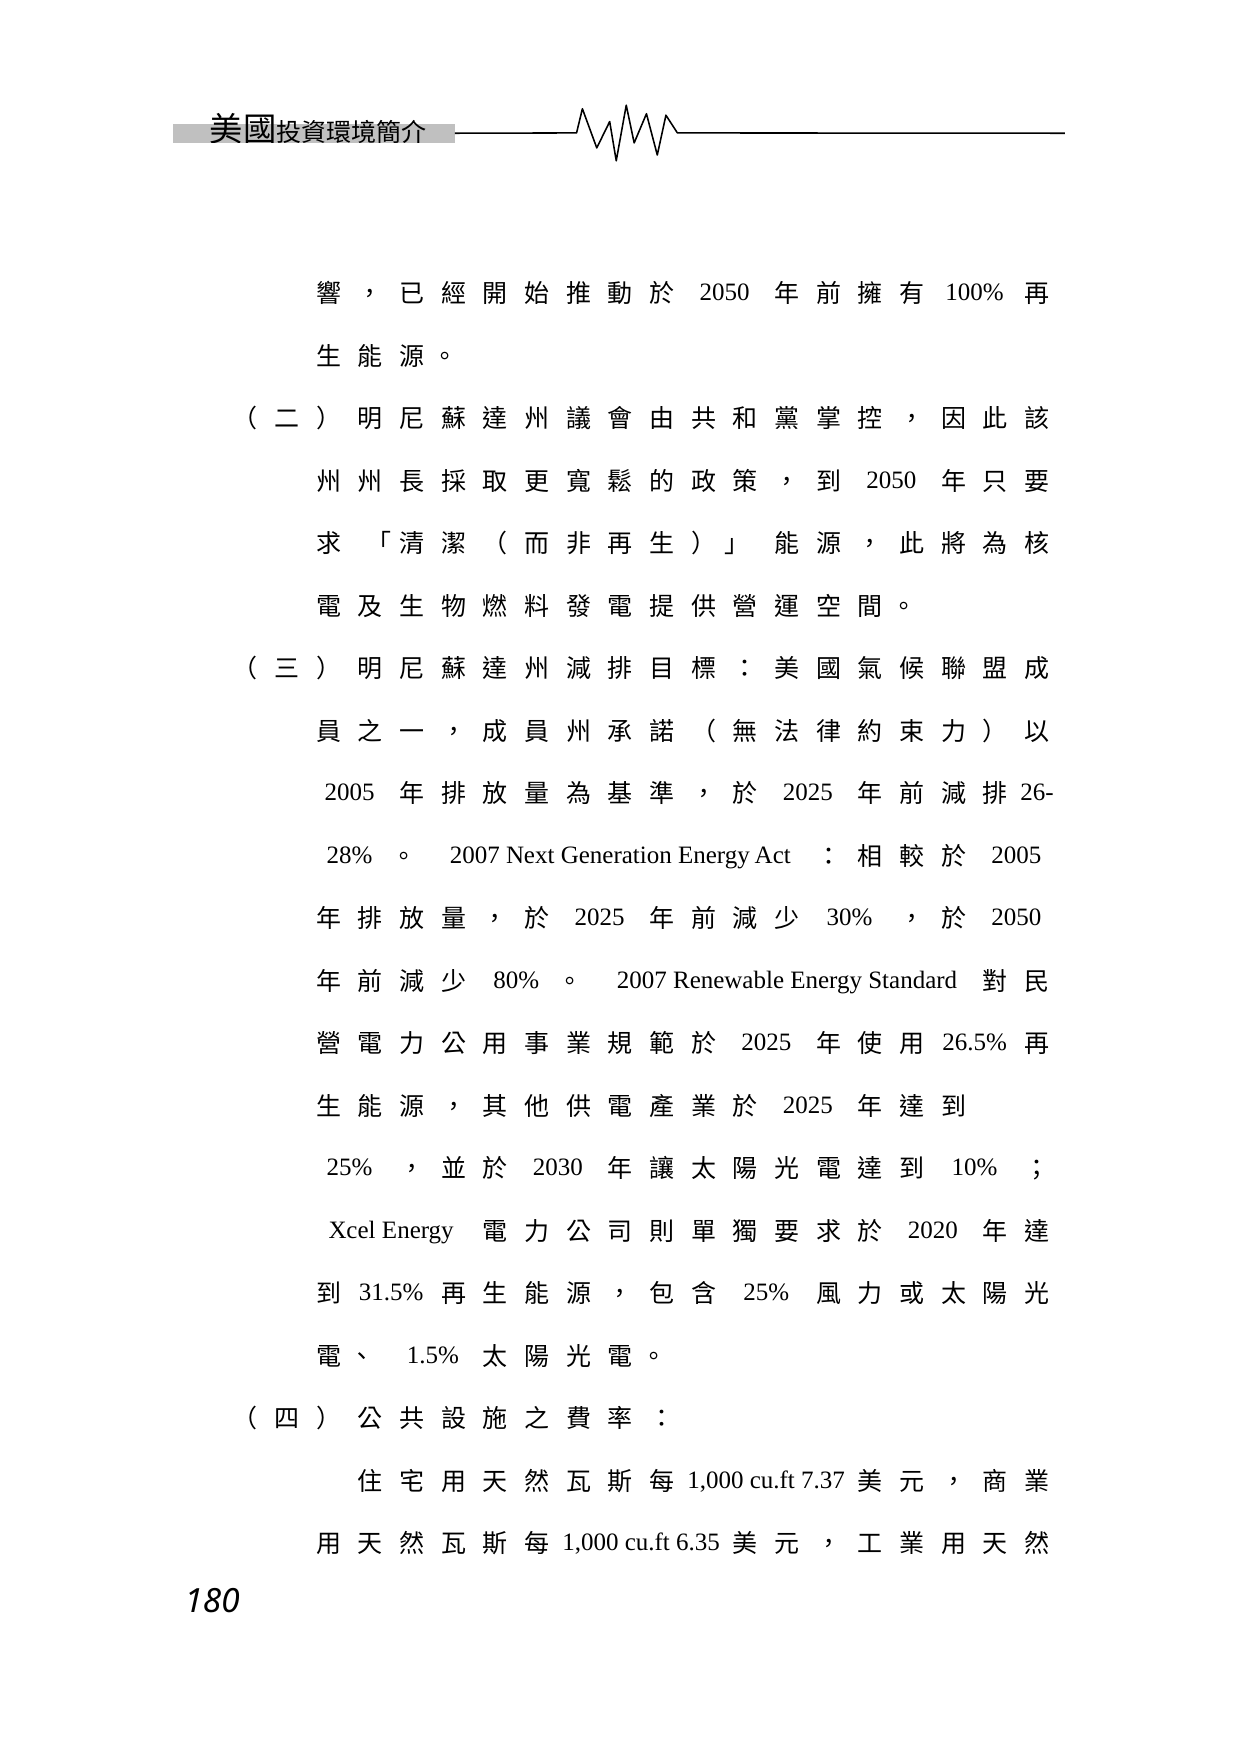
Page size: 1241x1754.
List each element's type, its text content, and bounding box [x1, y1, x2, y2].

text 住宅用天然瓦斯每1,000 cu.ft 7.37美元，商業用天然瓦斯每1,000 cu.ft 6.35美元，工業用天然 [281, 1438, 1058, 1563]
text （三）明尼蘇達州減排目標：美國氣候聯盟成員之一，成員州承諾（無法律約束力）以2005年排放量為基準，於2025年前減排26-28%。2007 Next Generation Energy Act：相較於2005年排放量，於2025年前減少30%，於2050年前減少80%。2007 Renewable Energy Standard對民營電力公用事業規範於2025年使用26.5%再生能源，其他供電產業於2025年達到25%，並於2030年讓太陽光電達到10%；Xcel Energy電力公司則單獨要求於2020年達到31.5%再生能源，包含25%風力或太陽光電、1.5%太陽光電。 [207, 625, 1058, 1375]
text （四）公共設施之費率： [207, 1375, 1058, 1438]
text 響，已經開始推動於2050年前擁有100%再生能源。 [207, 250, 1058, 375]
text （二）明尼蘇達州議會由共和黨掌控，因此該州州長採取更寬鬆的政策，到2050年只要求「清潔（而非再生）」能源，此將為核電及生物燃料發電提供營運空間。 [207, 375, 1058, 625]
